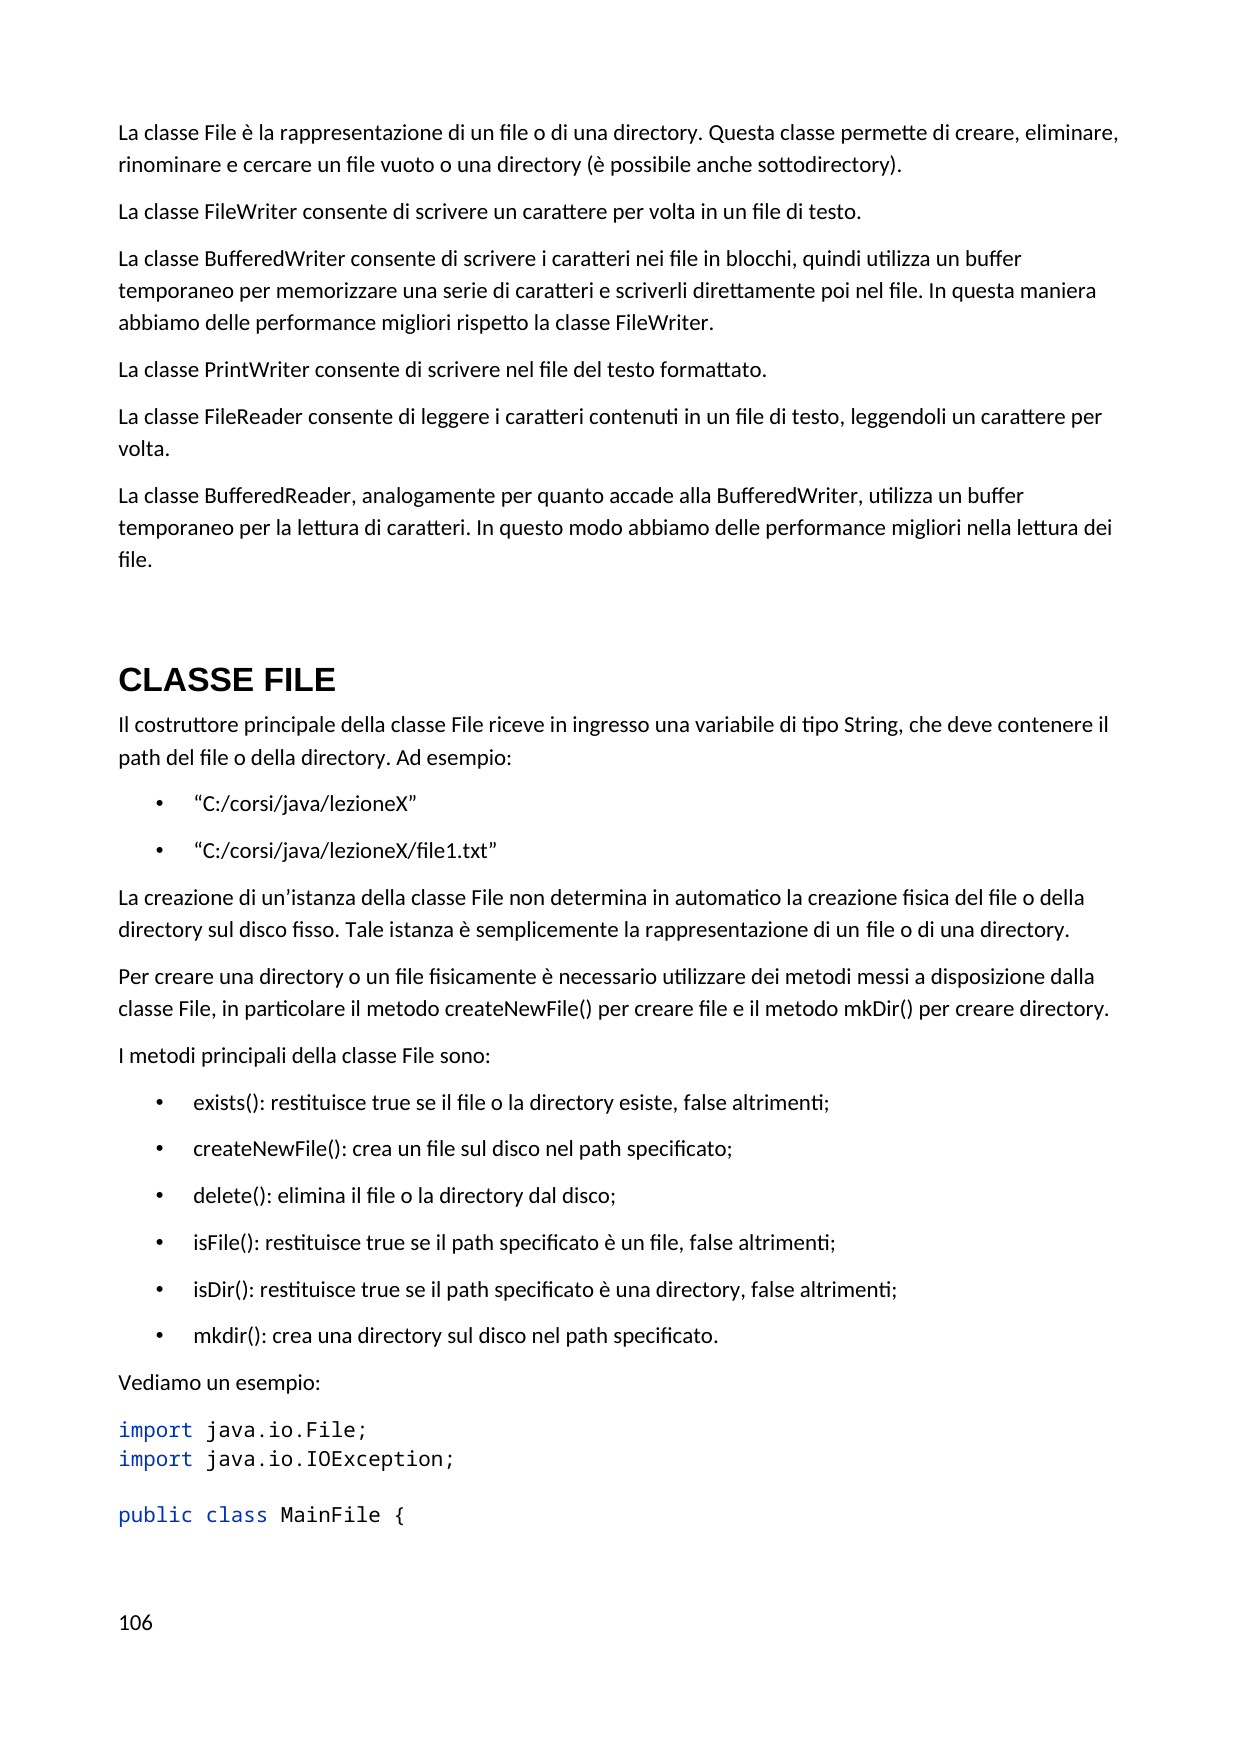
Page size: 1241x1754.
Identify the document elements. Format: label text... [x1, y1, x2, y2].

text Per creare una directory o un file fisicamente è necessario utilizzare dei metodi messi a disposizione dalla classe File, in particolare il metodo createNewFile() per creare file e il metodo mkDir() per creare directory. [118, 962, 1122, 1022]
list delete(): elimina il file o la directory dal disco; [156, 1181, 1122, 1209]
list isDir(): restituisce true se il path specificato è una directory, false altrimenti; [156, 1275, 1122, 1303]
text La creazione di un’istanza della classe File non determina in automatico la creazione fisica del file o della directory sul disco fisso. Tale istanza è semplicemente la rappresentazione di un file o di una directory. [118, 883, 1122, 943]
text import java.io.File; import java.io.IOException; public class MainFile { [118, 1415, 1122, 1557]
text La classe BufferedReader, analogamente per quanto accade alla BufferedWriter, utilizza un buffer temporaneo per la lettura di caratteri. In questo modo abbiamo delle performance migliori nella lettura dei file. [118, 481, 1122, 573]
text Vediamo un esempio: [118, 1368, 1122, 1396]
text La classe PrintWriter consente di scrivere nel file del testo formattato. [118, 355, 1122, 383]
text La classe File è la rappresentazione di un file o di una directory. Questa classe permette di creare, eliminare, rinominare e cercare un file vuoto o una directory (è possibile anche sottodirectory). [118, 118, 1122, 178]
list isFile(): restituisce true se il path specificato è un file, false altrimenti; [156, 1228, 1122, 1256]
list “C:/corsi/java/lezioneX” [156, 789, 1122, 818]
text Il costruttore principale della classe File riceve in ingresso una variabile di tipo String, che deve contenere il path del file o della directory. Ad esempio: [118, 711, 1122, 771]
list exists(): restituisce true se il file o la directory esiste, false altrimenti; [156, 1088, 1122, 1116]
text La classe BufferedWriter consente di scrivere i caratteri nei file in blocchi, quindi utilizza un buffer temporaneo per memorizzare una serie di caratteri e scriverli direttamente poi nel file. In questa maniera abbiamo delle performance migliori rispetto la classe FileWriter. [118, 244, 1122, 336]
text La classe FileWriter consente di scrivere un carattere per volta in un file di testo. [118, 197, 1122, 225]
text I metodi principali della classe File sono: [118, 1041, 1122, 1069]
list mkdir(): crea una directory sul disco nel path specificato. [156, 1322, 1122, 1350]
subtitle CLASSE FILE [118, 659, 1122, 698]
list createNewFile(): crea un file sul disco nel path specificato; [156, 1134, 1122, 1163]
text La classe FileReader consente di leggere i caratteri contenuti in un file di testo, leggendoli un carattere per volta. [118, 402, 1122, 462]
list “C:/corsi/java/lezioneX/file1.txt” [156, 836, 1122, 864]
